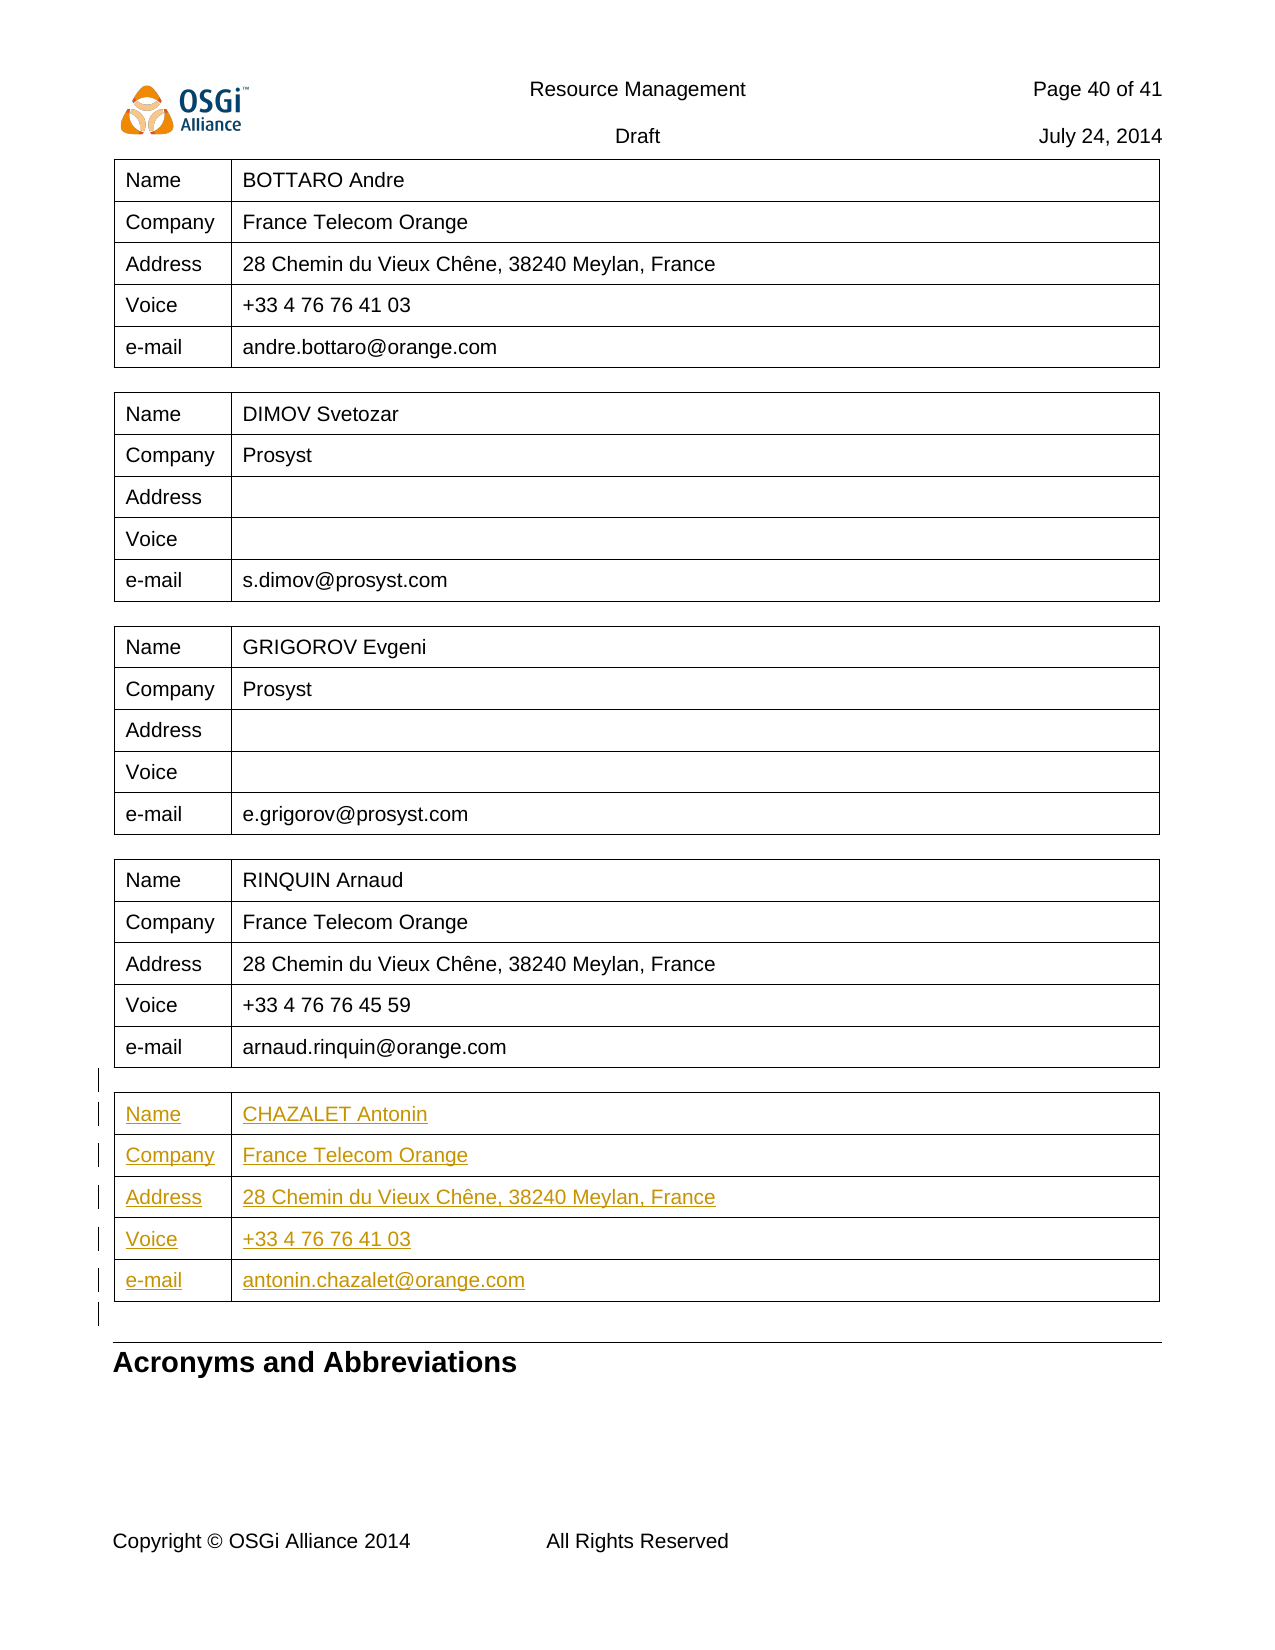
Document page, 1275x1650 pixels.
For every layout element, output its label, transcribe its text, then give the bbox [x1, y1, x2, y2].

table_cell Company [115, 435, 231, 476]
table_cell France Telecom Orange [232, 902, 1159, 942]
table_cell 28 Chemin du Vieux Chêne, 38240 Meylan, France [232, 943, 1159, 984]
table_header Name [115, 627, 231, 667]
table_cell [232, 752, 1159, 792]
table_cell +33 4 76 76 41 03 [232, 1218, 1159, 1259]
table_cell Prosyst [232, 668, 1159, 709]
table_cell s.dimov@prosyst.com [232, 560, 1159, 601]
table_cell Company [115, 902, 231, 942]
table_cell Voice [115, 518, 231, 559]
table_cell e-mail [115, 1260, 231, 1301]
table_cell e-mail [115, 560, 231, 601]
table_cell Address [115, 710, 231, 751]
table_cell 28 Chemin du Vieux Chêne, 38240 Meylan, France [232, 243, 1159, 284]
table_cell Voice [115, 985, 231, 1026]
table_cell Voice [115, 752, 231, 792]
table_cell [232, 710, 1159, 751]
table_cell Address [115, 243, 231, 284]
table_cell Prosyst [232, 435, 1159, 476]
table_header RINQUIN Arnaud [232, 860, 1159, 901]
table_cell Address [115, 943, 231, 984]
picture [113, 78, 257, 142]
table_header CHAZALET Antonin [232, 1093, 1159, 1134]
table_cell Company [115, 1135, 231, 1176]
table_cell Voice [115, 285, 231, 326]
table_cell Company [115, 202, 231, 242]
table_cell e-mail [115, 1027, 231, 1067]
table_cell Address [115, 1177, 231, 1217]
table_cell [232, 518, 1159, 559]
table_cell [232, 477, 1159, 517]
table_cell arnaud.rinquin@orange.com [232, 1027, 1159, 1067]
table_cell Company [115, 668, 231, 709]
table_header Name [115, 393, 231, 434]
table_cell +33 4 76 76 45 59 [232, 985, 1159, 1026]
table_cell andre.bottaro@orange.com [232, 327, 1159, 367]
table_cell Voice [115, 1218, 231, 1259]
table_cell France Telecom Orange [232, 1135, 1159, 1176]
table_header Name [115, 1093, 231, 1134]
table_header GRIGOROV Evgeni [232, 627, 1159, 667]
table_cell 28 Chemin du Vieux Chêne, 38240 Meylan, France [232, 1177, 1159, 1217]
table_cell e-mail [115, 793, 231, 834]
table_cell +33 4 76 76 41 03 [232, 285, 1159, 326]
table_header DIMOV Svetozar [232, 393, 1159, 434]
table_header BOTTARO Andre [232, 160, 1159, 201]
subtitle Acronyms and Abbreviations [112, 1343, 1162, 1379]
table_cell Address [115, 477, 231, 517]
table_cell e-mail [115, 327, 231, 367]
table_header Name [115, 860, 231, 901]
table_header Name [115, 160, 231, 201]
table_cell antonin.chazalet@orange.com [232, 1260, 1159, 1301]
table_cell France Telecom Orange [232, 202, 1159, 242]
table_cell e.grigorov@prosyst.com [232, 793, 1159, 834]
